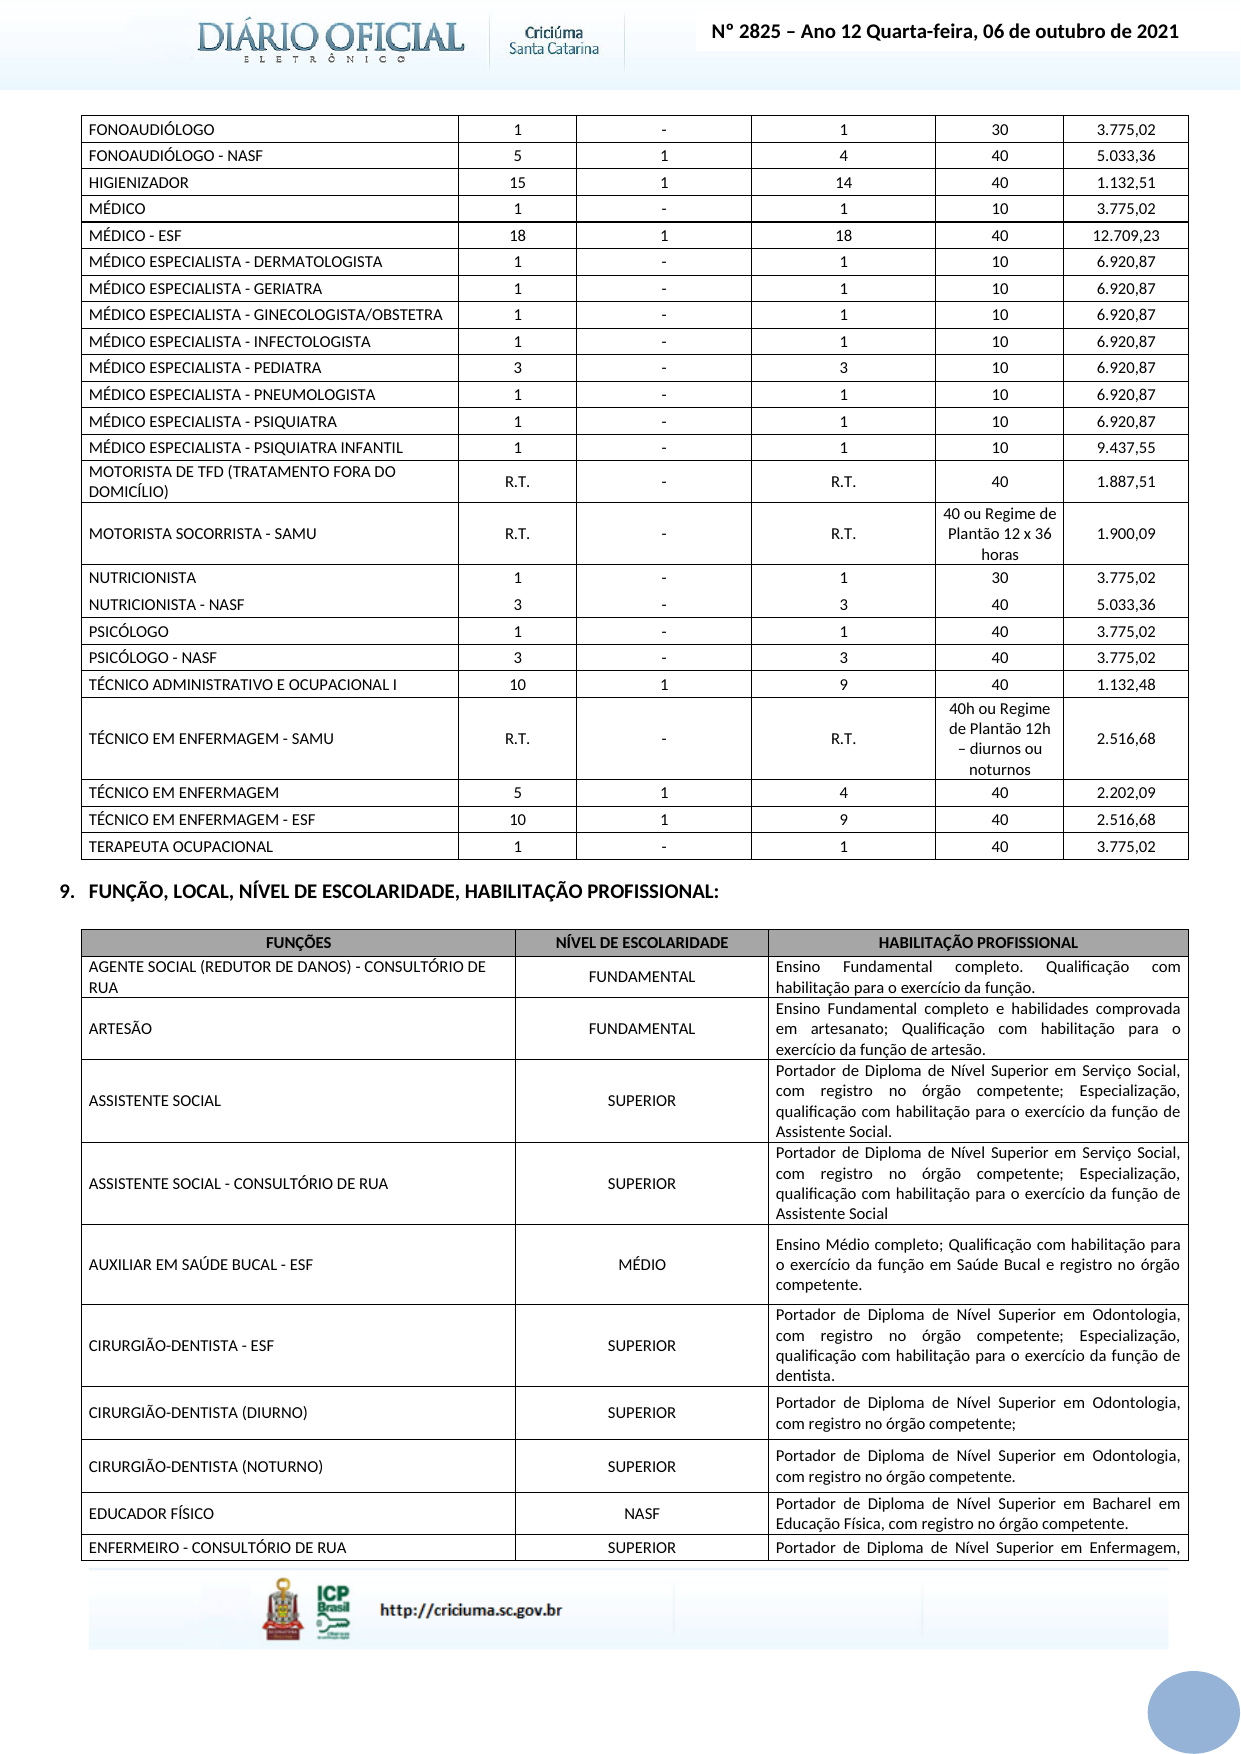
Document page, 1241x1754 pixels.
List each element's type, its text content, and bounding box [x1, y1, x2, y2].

table_cell 1.887,51 [1064, 461, 1188, 502]
table_cell MOTORISTA DE TFD (TRATAMENTO FORA DO DOMICÍLIO) [82, 461, 458, 502]
table_cell 10 [936, 435, 1063, 460]
table_cell 10 [936, 249, 1063, 274]
table_cell MÉDICO ESPECIALISTA - INFECTOLOGISTA [82, 329, 458, 354]
table_header HABILITAÇÃO PROFISSIONAL [769, 930, 1188, 956]
table_cell 40 [936, 223, 1063, 248]
table_cell 10 [459, 671, 576, 697]
table_cell - [577, 302, 751, 328]
table_cell 10 [936, 196, 1063, 221]
table_cell 6.920,87 [1064, 408, 1188, 434]
table_cell FONOAUDIÓLOGO - NASF [82, 143, 458, 168]
table_cell 1 [577, 143, 751, 168]
table_cell 30 [936, 565, 1063, 591]
table_cell 1 [752, 408, 935, 434]
table_cell 5 [459, 780, 576, 806]
table_cell 40 [936, 807, 1063, 832]
table_cell 3.775,02 [1064, 116, 1188, 142]
table_cell PSICÓLOGO [82, 618, 458, 644]
table_cell 1.132,51 [1064, 169, 1188, 195]
table_cell PSICÓLOGO - NASF [82, 645, 458, 670]
table_cell MOTORISTA SOCORRISTA - SAMU [82, 503, 458, 564]
table_cell 40 [936, 645, 1063, 670]
table_cell 9 [752, 807, 935, 832]
table_cell - [577, 249, 751, 274]
table_cell MÉDICO ESPECIALISTA - DERMATOLOGISTA [82, 249, 458, 274]
table_cell 1 [459, 565, 576, 591]
table_cell TÉCNICO EM ENFERMAGEM [82, 780, 458, 806]
table_cell 3.775,02 [1064, 833, 1188, 859]
table_cell MÉDICO [82, 196, 458, 221]
table_cell SUPERIOR [516, 1535, 768, 1560]
table_cell 1 [459, 249, 576, 274]
table_cell 40 [936, 671, 1063, 697]
table_cell 1 [752, 618, 935, 644]
table_cell 1 [752, 833, 935, 859]
table_cell SUPERIOR [516, 1060, 768, 1142]
table_cell 5.033,36 [1064, 143, 1188, 168]
table_cell 1 [459, 618, 576, 644]
table_cell 30 [936, 116, 1063, 142]
table_cell NUTRICIONISTA - NASF [82, 591, 458, 617]
table_cell 1 [752, 116, 935, 142]
table_cell Ensino Médio completo; Qualificação com habilitação para o exercício da função em Saúde Bucal e registro no órgão competente. [769, 1225, 1188, 1303]
table_cell ENFERMEIRO - CONSULTÓRIO DE RUA [82, 1535, 515, 1560]
table_cell 10 [936, 382, 1063, 407]
table_cell 6.920,87 [1064, 249, 1188, 274]
table_cell - [577, 618, 751, 644]
table_cell 18 [752, 223, 935, 248]
table_cell - [577, 645, 751, 670]
table_cell 40 ou Regime de Plantão 12 x 36 horas [936, 503, 1063, 564]
table_cell AUXILIAR EM SAÚDE BUCAL - ESF [82, 1225, 515, 1303]
table_cell 1 [752, 196, 935, 221]
table_cell 1 [459, 382, 576, 407]
table_cell 3 [459, 645, 576, 670]
table_cell 40h ou Regime de Plantão 12h – diurnos ou noturnos [936, 698, 1063, 779]
table_cell 1 [577, 807, 751, 832]
table_cell Portador de Diploma de Nível Superior em Serviço Social, com registro no órgão competente; Especialização, qualificação com habilitação para o exercício da função de Assistente Social. [769, 1060, 1188, 1142]
table_cell 40 [936, 461, 1063, 502]
table_cell 3 [752, 591, 935, 617]
table_cell 2.202,09 [1064, 780, 1188, 806]
table_cell CIRURGIÃO-DENTISTA - ESF [82, 1305, 515, 1386]
table_cell MÉDICO ESPECIALISTA - PSIQUIATRA INFANTIL [82, 435, 458, 460]
table_cell 40 [936, 143, 1063, 168]
table_cell - [577, 355, 751, 381]
table_cell Ensino Fundamental completo. Qualificação com habilitação para o exercício da função. [769, 957, 1188, 997]
table_cell 1 [752, 435, 935, 460]
table_cell 1 [752, 249, 935, 274]
table_cell 10 [936, 355, 1063, 381]
table_cell 5.033,36 [1064, 591, 1188, 617]
table_cell - [577, 833, 751, 859]
table_cell FUNDAMENTAL [516, 998, 768, 1059]
table_cell SUPERIOR [516, 1387, 768, 1439]
table_cell 3 [752, 645, 935, 670]
table_cell 1 [577, 671, 751, 697]
table_cell 4 [752, 143, 935, 168]
table_cell 1 [459, 833, 576, 859]
table_cell 3 [752, 355, 935, 381]
table_cell AGENTE SOCIAL (REDUTOR DE DANOS) - CONSULTÓRIO DE RUA [82, 957, 515, 997]
table_cell 1.132,48 [1064, 671, 1188, 697]
table_cell MÉDIO [516, 1225, 768, 1303]
table_cell 1 [752, 329, 935, 354]
table_cell 1 [752, 276, 935, 301]
table_cell 3 [459, 355, 576, 381]
table_cell R.T. [459, 698, 576, 779]
table_cell 6.920,87 [1064, 355, 1188, 381]
table_cell 1 [577, 169, 751, 195]
table_cell R.T. [752, 698, 935, 779]
table_cell Portador de Diploma de Nível Superior em Odontologia, com registro no órgão competente; [769, 1387, 1188, 1439]
table_cell - [577, 196, 751, 221]
table_cell R.T. [752, 461, 935, 502]
table_cell Portador de Diploma de Nível Superior em Bacharel em Educação Física, com registro no órgão competente. [769, 1493, 1188, 1534]
table_cell MÉDICO ESPECIALISTA - GINECOLOGISTA/OBSTETRA [82, 302, 458, 328]
table_cell 40 [936, 780, 1063, 806]
table_cell - [577, 276, 751, 301]
table_cell ASSISTENTE SOCIAL - CONSULTÓRIO DE RUA [82, 1143, 515, 1224]
table_cell HIGIENIZADOR [82, 169, 458, 195]
table_cell 40 [936, 591, 1063, 617]
table_cell - [577, 698, 751, 779]
table_cell - [577, 565, 751, 591]
table_cell 1 [459, 276, 576, 301]
table_cell 1 [459, 196, 576, 221]
table_cell 3 [459, 591, 576, 617]
table_header FUNÇÕES [82, 930, 515, 956]
table_cell EDUCADOR FÍSICO [82, 1493, 515, 1534]
table_cell - [577, 116, 751, 142]
table_cell - [577, 435, 751, 460]
table_cell 10 [936, 408, 1063, 434]
table_cell 1 [577, 223, 751, 248]
table_cell 40 [936, 169, 1063, 195]
table_cell - [577, 503, 751, 564]
table_cell - [577, 461, 751, 502]
table_cell 1 [577, 780, 751, 806]
table_cell 2.516,68 [1064, 807, 1188, 832]
table_cell 10 [459, 807, 576, 832]
table_cell CIRURGIÃO-DENTISTA (NOTURNO) [82, 1440, 515, 1492]
table_cell 4 [752, 780, 935, 806]
table_cell MÉDICO ESPECIALISTA - PSIQUIATRA [82, 408, 458, 434]
table_cell 6.920,87 [1064, 382, 1188, 407]
table_cell ARTESÃO [82, 998, 515, 1059]
table_cell TÉCNICO ADMINISTRATIVO E OCUPACIONAL I [82, 671, 458, 697]
table_cell NASF [516, 1493, 768, 1534]
table_cell 15 [459, 169, 576, 195]
table_cell 3.775,02 [1064, 196, 1188, 221]
table_cell - [577, 382, 751, 407]
table_cell 40 [936, 833, 1063, 859]
table_cell 1 [459, 408, 576, 434]
table_cell FUNDAMENTAL [516, 957, 768, 997]
table_cell R.T. [459, 503, 576, 564]
table_cell 1 [459, 302, 576, 328]
table_cell ASSISTENTE SOCIAL [82, 1060, 515, 1142]
table_cell 5 [459, 143, 576, 168]
table_header NÍVEL DE ESCOLARIDADE [516, 930, 768, 956]
table_cell 10 [936, 302, 1063, 328]
table_cell 1 [459, 116, 576, 142]
table_cell TÉCNICO EM ENFERMAGEM - ESF [82, 807, 458, 832]
table_cell NUTRICIONISTA [82, 565, 458, 591]
table_cell MÉDICO ESPECIALISTA - GERIATRA [82, 276, 458, 301]
table_cell 2.516,68 [1064, 698, 1188, 779]
table_cell 10 [936, 329, 1063, 354]
table_cell MÉDICO - ESF [82, 223, 458, 248]
table_cell 40 [936, 618, 1063, 644]
table_cell SUPERIOR [516, 1305, 768, 1386]
table_cell FONOAUDIÓLOGO [82, 116, 458, 142]
table_cell 18 [459, 223, 576, 248]
table_cell Ensino Fundamental completo e habilidades comprovada em artesanato; Qualificação com habilitação para o exercício da função de artesão. [769, 998, 1188, 1059]
table_cell 6.920,87 [1064, 329, 1188, 354]
table_cell 6.920,87 [1064, 276, 1188, 301]
table_cell 1 [752, 302, 935, 328]
table_cell CIRURGIÃO-DENTISTA (DIURNO) [82, 1387, 515, 1439]
table_cell SUPERIOR [516, 1440, 768, 1492]
table_cell TÉCNICO EM ENFERMAGEM - SAMU [82, 698, 458, 779]
table_cell R.T. [459, 461, 576, 502]
table_cell 1 [459, 329, 576, 354]
table_cell Portador de Diploma de Nível Superior em Odontologia, com registro no órgão competente; Especialização, qualificação com habilitação para o exercício da função de dentista. [769, 1305, 1188, 1386]
table_cell 1 [752, 565, 935, 591]
table_cell 3.775,02 [1064, 645, 1188, 670]
table_cell - [577, 329, 751, 354]
table_cell 9 [752, 671, 935, 697]
table_cell 12.709,23 [1064, 223, 1188, 248]
table_cell R.T. [752, 503, 935, 564]
table_cell 14 [752, 169, 935, 195]
table_cell Portador de Diploma de Nível Superior em Enfermagem, [769, 1535, 1188, 1560]
table_cell SUPERIOR [516, 1143, 768, 1224]
table_cell Portador de Diploma de Nível Superior em Serviço Social, com registro no órgão competente; Especialização, qualificação com habilitação para o exercício da função de Assistente Social [769, 1143, 1188, 1224]
table_cell 1 [459, 435, 576, 460]
table_cell MÉDICO ESPECIALISTA - PEDIATRA [82, 355, 458, 381]
table_cell 1 [752, 382, 935, 407]
table_cell Portador de Diploma de Nível Superior em Odontologia, com registro no órgão competente. [769, 1440, 1188, 1492]
table_cell - [577, 408, 751, 434]
table_cell - [577, 591, 751, 617]
table_cell 1.900,09 [1064, 503, 1188, 564]
table_cell 3.775,02 [1064, 618, 1188, 644]
table_cell 10 [936, 276, 1063, 301]
table_cell 9.437,55 [1064, 435, 1188, 460]
table_cell 6.920,87 [1064, 302, 1188, 328]
table_cell 3.775,02 [1064, 565, 1188, 591]
table_cell TERAPEUTA OCUPACIONAL [82, 833, 458, 859]
list FUNÇÃO, LOCAL, NÍVEL DE ESCOLARIDADE, HABILITAÇÃO PROFISSIONAL: [59, 878, 1181, 904]
table_cell MÉDICO ESPECIALISTA - PNEUMOLOGISTA [82, 382, 458, 407]
